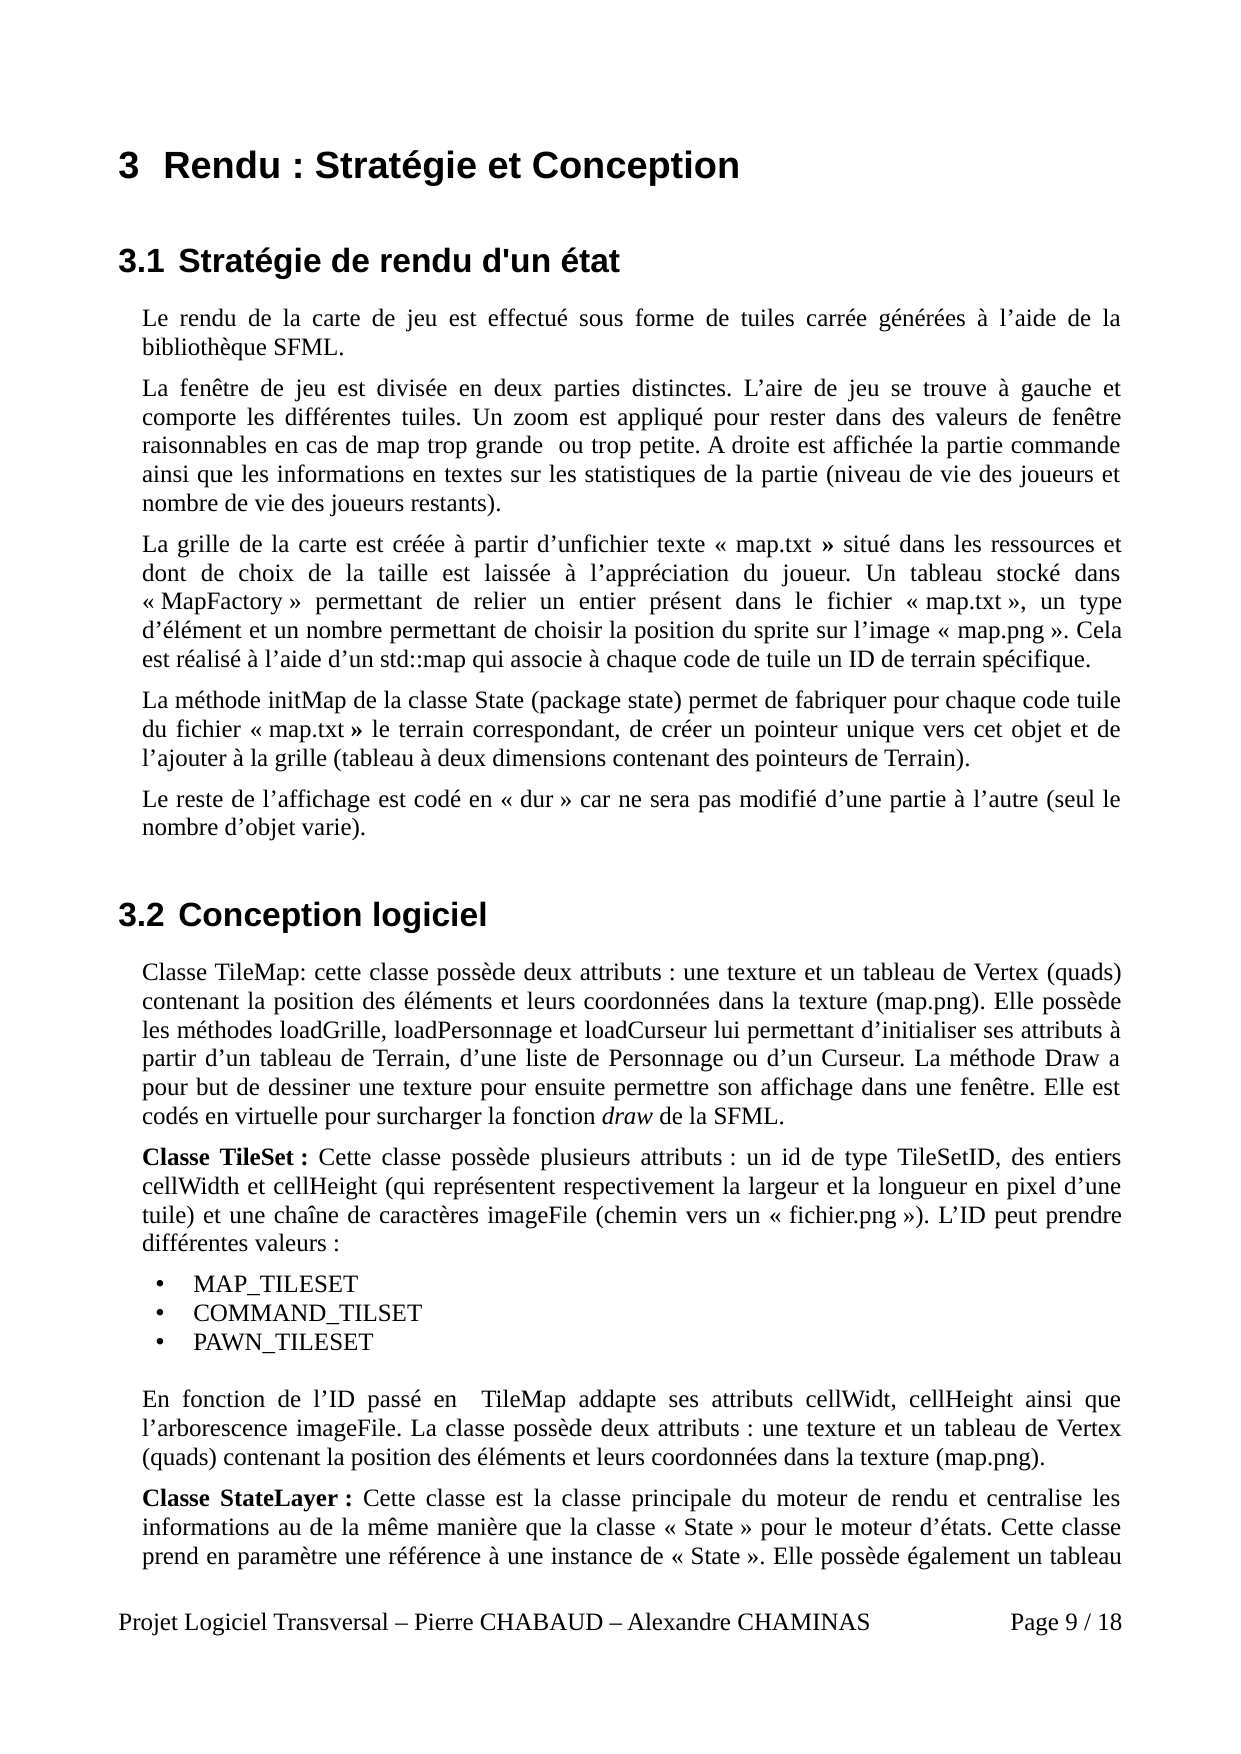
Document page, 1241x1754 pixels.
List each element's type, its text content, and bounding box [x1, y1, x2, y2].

subtitle Conception logiciel [118, 895, 1122, 934]
text La méthode initMap de la classe State (package state) permet de fabriquer pour chaque code tuile du fichier « map.txt » le terrain correspondant, de créer un pointeur unique vers cet objet et de l’ajouter à la grille (tableau à deux dimensions contenant des pointeurs de Terrain). [142, 685, 1122, 771]
text La grille de la carte est créée à partir d’unfichier texte « map.txt » situé dans les ressources et dont de choix de la taille est laissée à l’appréciation du joueur. Un tableau stocké dans « MapFactory » permettant de relier un entier présent dans le fichier « map.txt », un type d’élément et un nombre permettant de choisir la position du sprite sur l’image « map.png ». Cela est réalisé à l’aide d’un std::map qui associe à chaque code de tuile un ID de terrain spécifique. [142, 529, 1122, 673]
text Le rendu de la carte de jeu est effectué sous forme de tuiles carrée générées à l’aide de la bibliothèque SFML. [142, 303, 1122, 360]
subtitle Stratégie de rendu d'un état [118, 241, 1122, 279]
list COMMAND_TILSET [156, 1298, 1122, 1327]
text La fenêtre de jeu est divisée en deux parties distinctes. L’aire de jeu se trouve à gauche et comporte les différentes tuiles. Un zoom est appliqué pour rester dans des valeurs de fenêtre raisonnables en cas de map trop grande ou trop petite. A droite est affichée la partie commande ainsi que les informations en textes sur les statistiques de la partie (niveau de vie des joueurs et nombre de vie des joueurs restants). [142, 373, 1122, 517]
text En fonction de l’ID passé en TileMap addapte ses attributs cellWidt, cellHeight ainsi que l’arborescence imageFile. La classe possède deux attributs : une texture et un tableau de Vertex (quads) contenant la position des éléments et leurs coordonnées dans la texture (map.png). [142, 1384, 1122, 1471]
list PAWN_TILESET [156, 1327, 1122, 1356]
text Le reste de l’affichage est codé en « dur » car ne sera pas modifié d’une partie à l’autre (seul le nombre d’objet varie). [142, 784, 1122, 841]
text Classe TileMap: cette classe possède deux attributs : une texture et un tableau de Vertex (quads) contenant la position des éléments et leurs coordonnées dans la texture (map.png). Elle possède les méthodes loadGrille, loadPersonnage et loadCurseur lui permettant d’initialiser ses attributs à partir d’un tableau de Terrain, d’une liste de Personnage ou d’un Curseur. La méthode Draw a pour but de dessiner une texture pour ensuite permettre son affichage dans une fenêtre. Elle est codés en virtuelle pour surcharger la fonction draw de la SFML. [142, 957, 1122, 1130]
list MAP_TILESET [156, 1269, 1122, 1298]
text Classe TileSet : Cette classe possède plusieurs attributs : un id de type TileSetID, des entiers cellWidth et cellHeight (qui représentent respectivement la largeur et la longueur en pixel d’une tuile) et une chaîne de caractères imageFile (chemin vers un « fichier.png »). L’ID peut prendre différentes valeurs : [142, 1142, 1122, 1257]
subtitle Rendu : Stratégie et Conception [118, 143, 1122, 187]
text Classe StateLayer : Cette classe est la classe principale du moteur de rendu et centralise les informations au de la même manière que la classe « State » pour le moteur d’états. Cette classe prend en paramètre une référence à une instance de « State ». Elle possède également un tableau [142, 1483, 1122, 1569]
